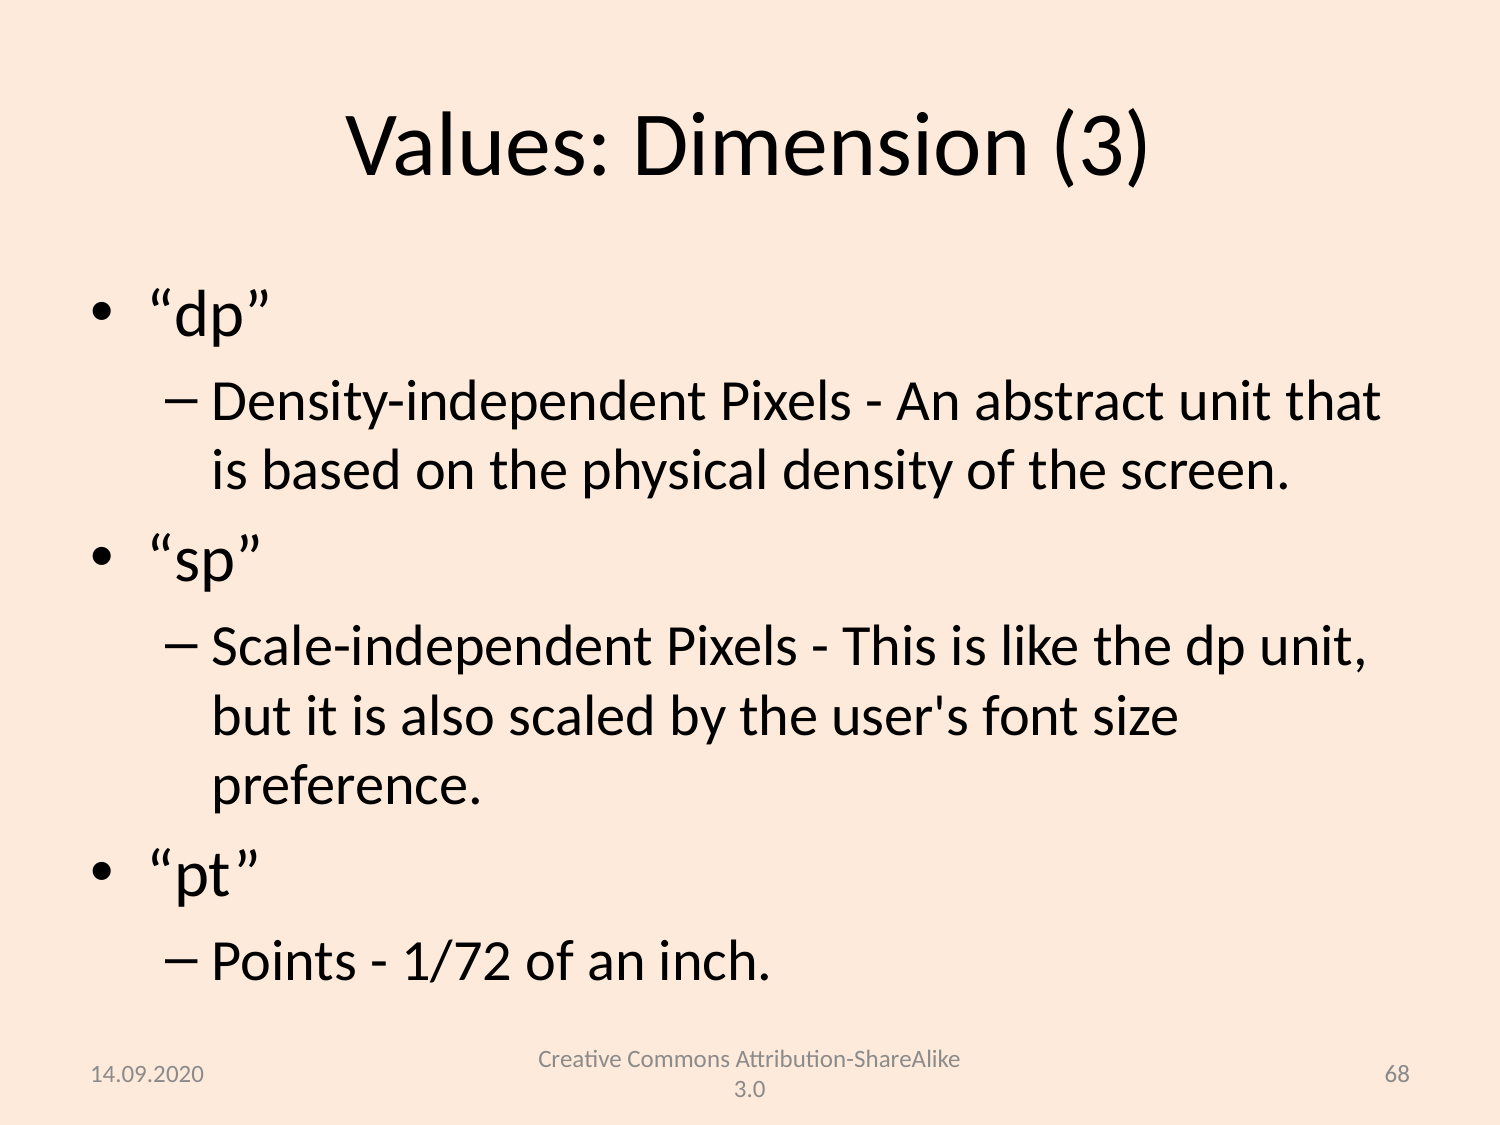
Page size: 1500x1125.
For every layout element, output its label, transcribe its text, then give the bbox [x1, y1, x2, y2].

footer Creative Commons Attribution-ShareAlike 3.0 [512, 1042, 988, 1103]
title Values: Dimension (3) [75, 45, 1425, 233]
list “dp” Density-independent Pixels - An abstract unit that is based on the physical density of the screen. “sp” Scale-independent Pixels - This is like the dp unit, but it is also scaled by the user's font size preference. “pt” Points - 1/72 of an inch. [75, 262, 1425, 1005]
slide_number [1074, 1042, 1425, 1103]
